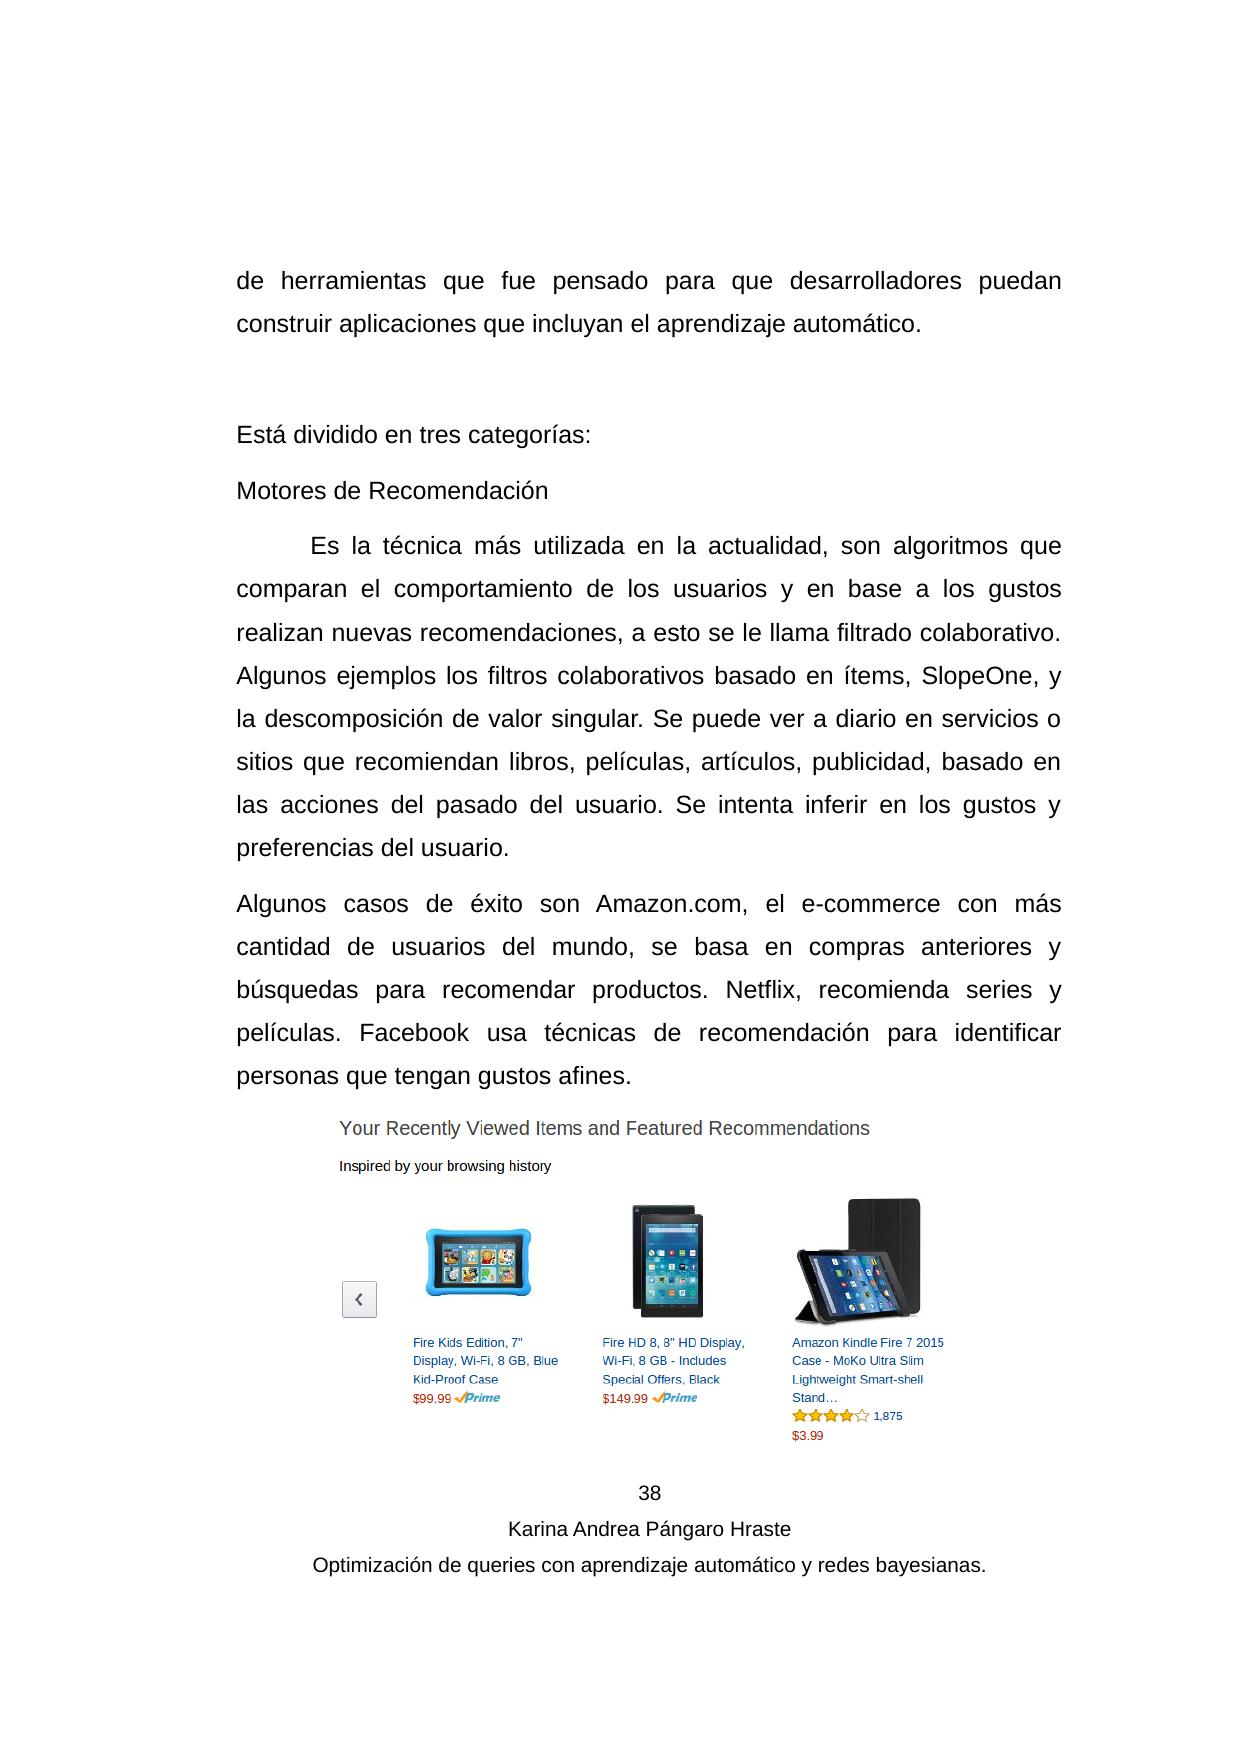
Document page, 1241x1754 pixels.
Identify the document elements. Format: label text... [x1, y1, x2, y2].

text Algunos casos de éxito son Amazon.com, el e-commerce con más cantidad de usuarios del mundo, se basa en compras anteriores y búsquedas para recomendar productos. Netflix, recomienda series y películas. Facebook usa técnicas de recomendación para identificar personas que tengan gustos afines. [236, 889, 1063, 1090]
text de herramientas que fue pensado para que desarrolladores puedan construir aplicaciones que incluyan el aprendizaje automático. [236, 266, 1063, 338]
text Está dividido en tres categorías: [236, 420, 1063, 449]
text Motores de Recomendación [236, 476, 1063, 504]
text Es la técnica más utilizada en la actualidad, son algoritmos que comparan el comportamiento de los usuarios y en base a los gustos realizan nuevas recomendaciones, a esto se le llama filtrado colaborativo. Algunos ejemplos los filtros colaborativos basado en ítems, SlopeOne, y la descomposición de valor singular. Se puede ver a diario en servicios o sitios que recomiendan libros, películas, artículos, publicidad, basado en las acciones del pasado del usuario. Se intenta inferir en los gustos y preferencias del usuario. [236, 531, 1063, 862]
picture [328, 1117, 971, 1451]
